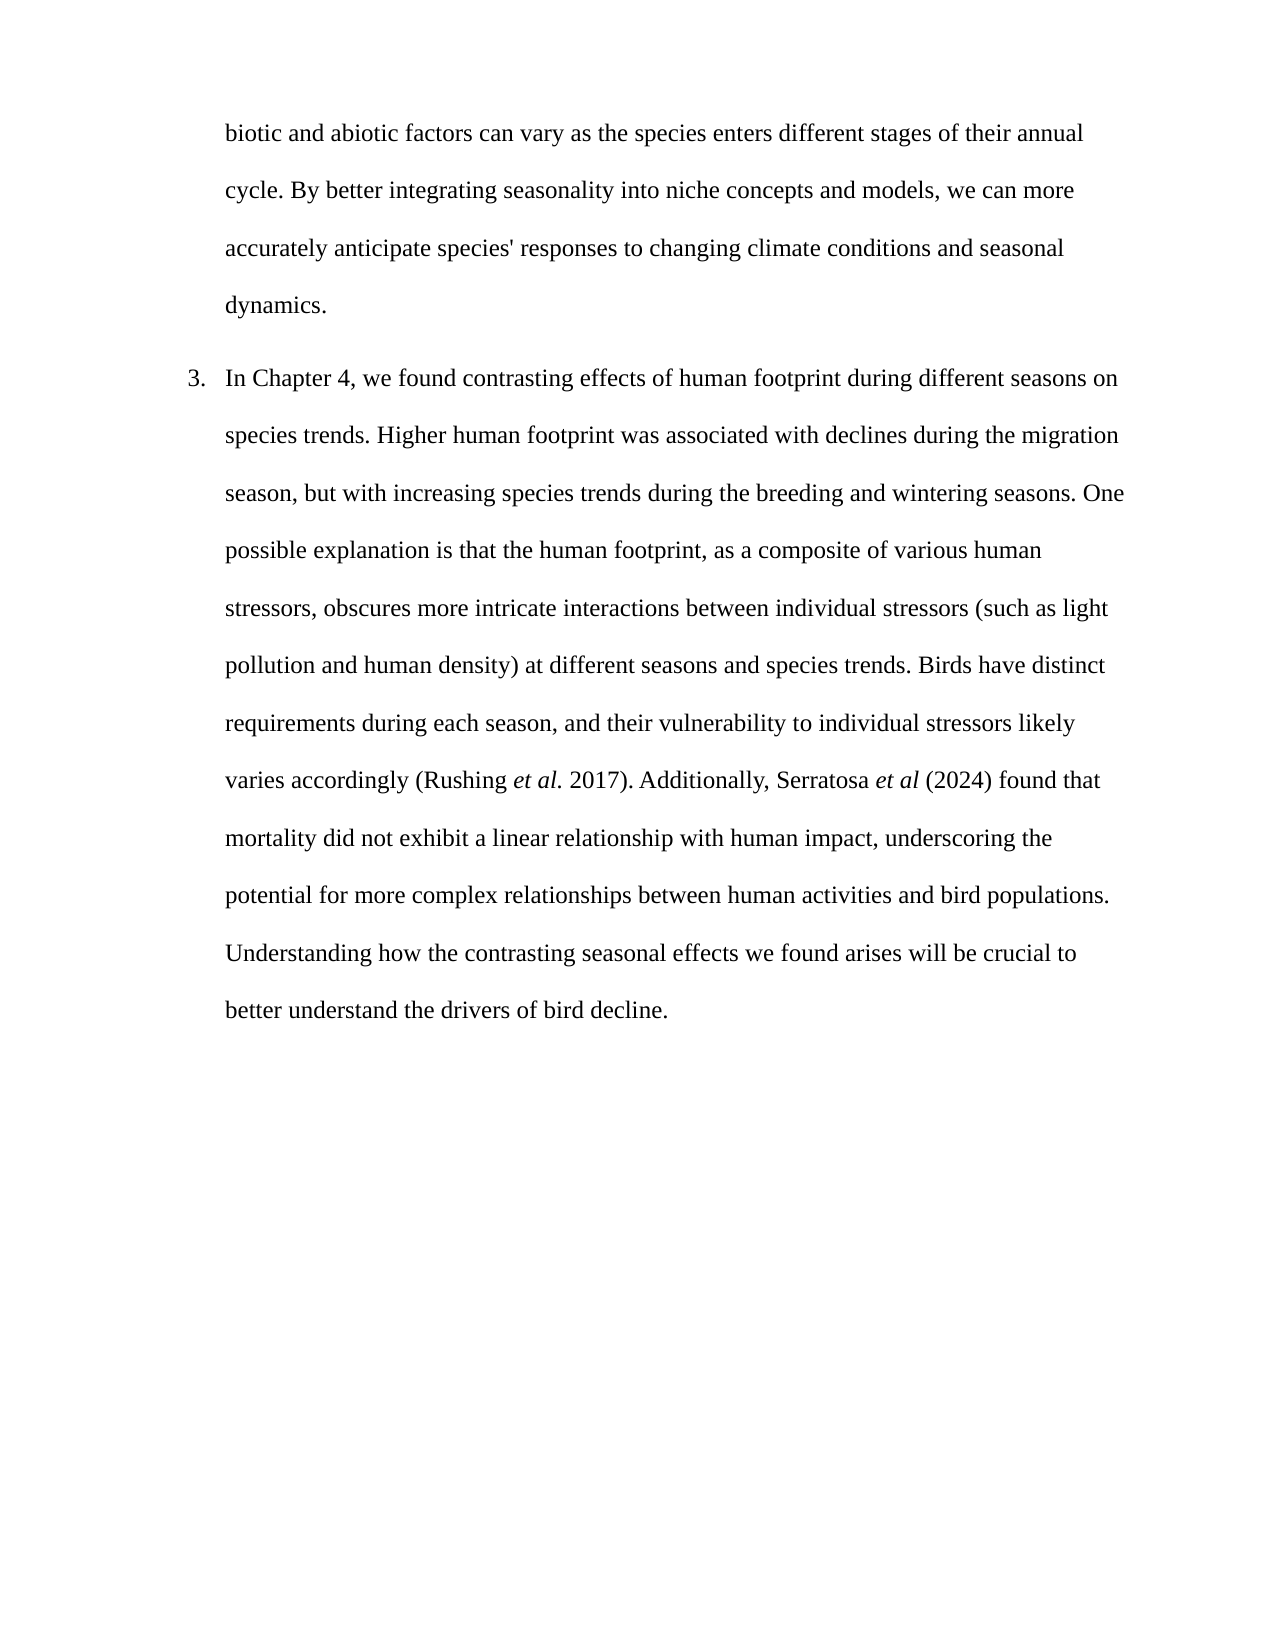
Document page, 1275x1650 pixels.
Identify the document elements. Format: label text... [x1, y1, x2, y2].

list biotic and abiotic factors can vary as the species enters different stages of their annual cycle. By better integrating seasonality into niche concepts and models, we can more accurately anticipate species' responses to changing climate conditions and seasonal dynamics. [187, 118, 1125, 319]
list In Chapter 4, we found contrasting effects of human footprint during different seasons on species trends. Higher human footprint was associated with declines during the migration season, but with increasing species trends during the breeding and wintering seasons. One possible explanation is that the human footprint, as a composite of various human stressors, obscures more intricate interactions between individual stressors (such as light pollution and human density) at different seasons and species trends. Birds have distinct requirements during each season, and their vulnerability to individual stressors likely varies accordingly (Rushing et al. 2017). Additionally, Serratosa et al (2024) found that mortality did not exhibit a linear relationship with human impact, underscoring the potential for more complex relationships between human activities and bird populations. Understanding how the contrasting seasonal effects we found arises will be crucial to better understand the drivers of bird decline. [187, 363, 1125, 1024]
